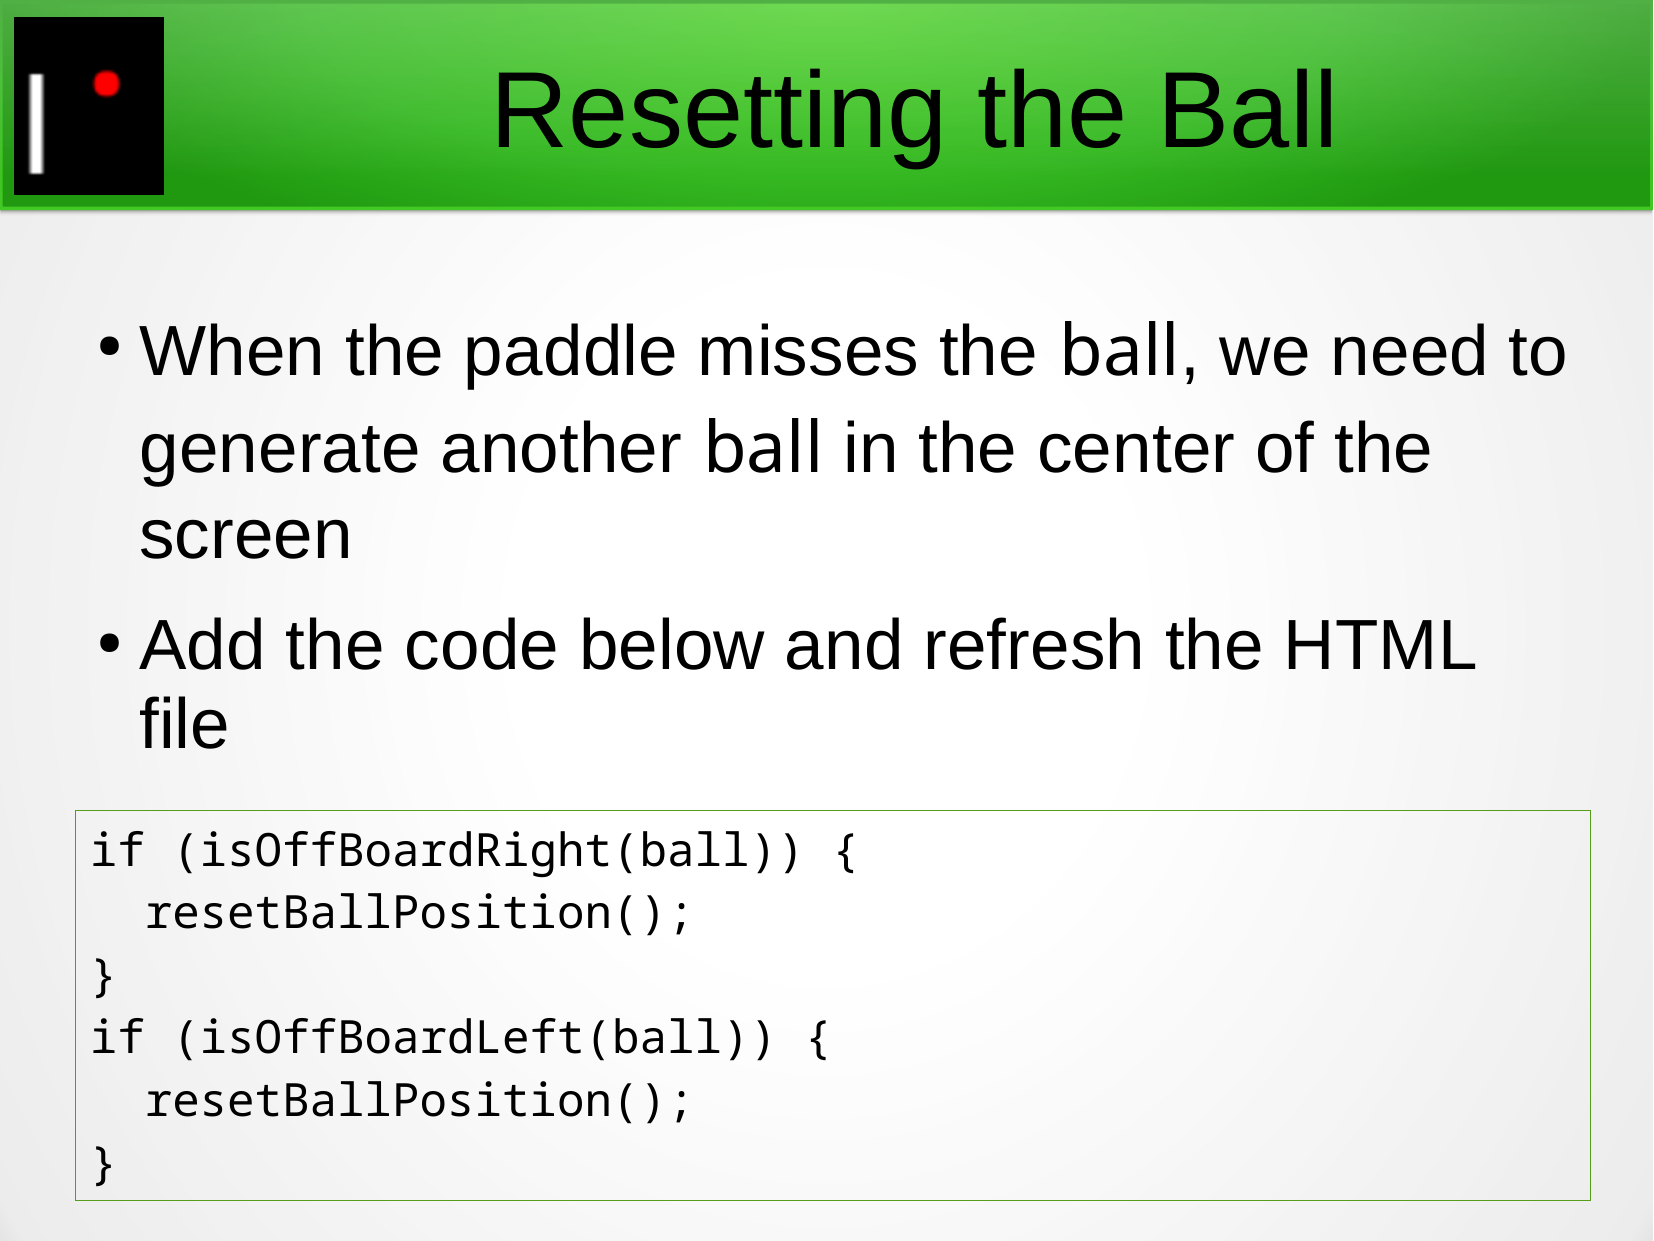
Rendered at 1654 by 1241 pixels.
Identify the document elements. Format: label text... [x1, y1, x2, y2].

title Resetting the Ball [195, 30, 1636, 190]
list When the paddle misses the ball, we need to generate another ball in the center of the screen Add the code below and refresh the HTML file [82, 299, 1576, 766]
picture [14, 17, 164, 195]
text_box if (isOffBoardRight(ball)) { resetBallPosition(); } if (isOffBoardLeft(ball)) { resetBallPosition(); } [75, 810, 1591, 1170]
